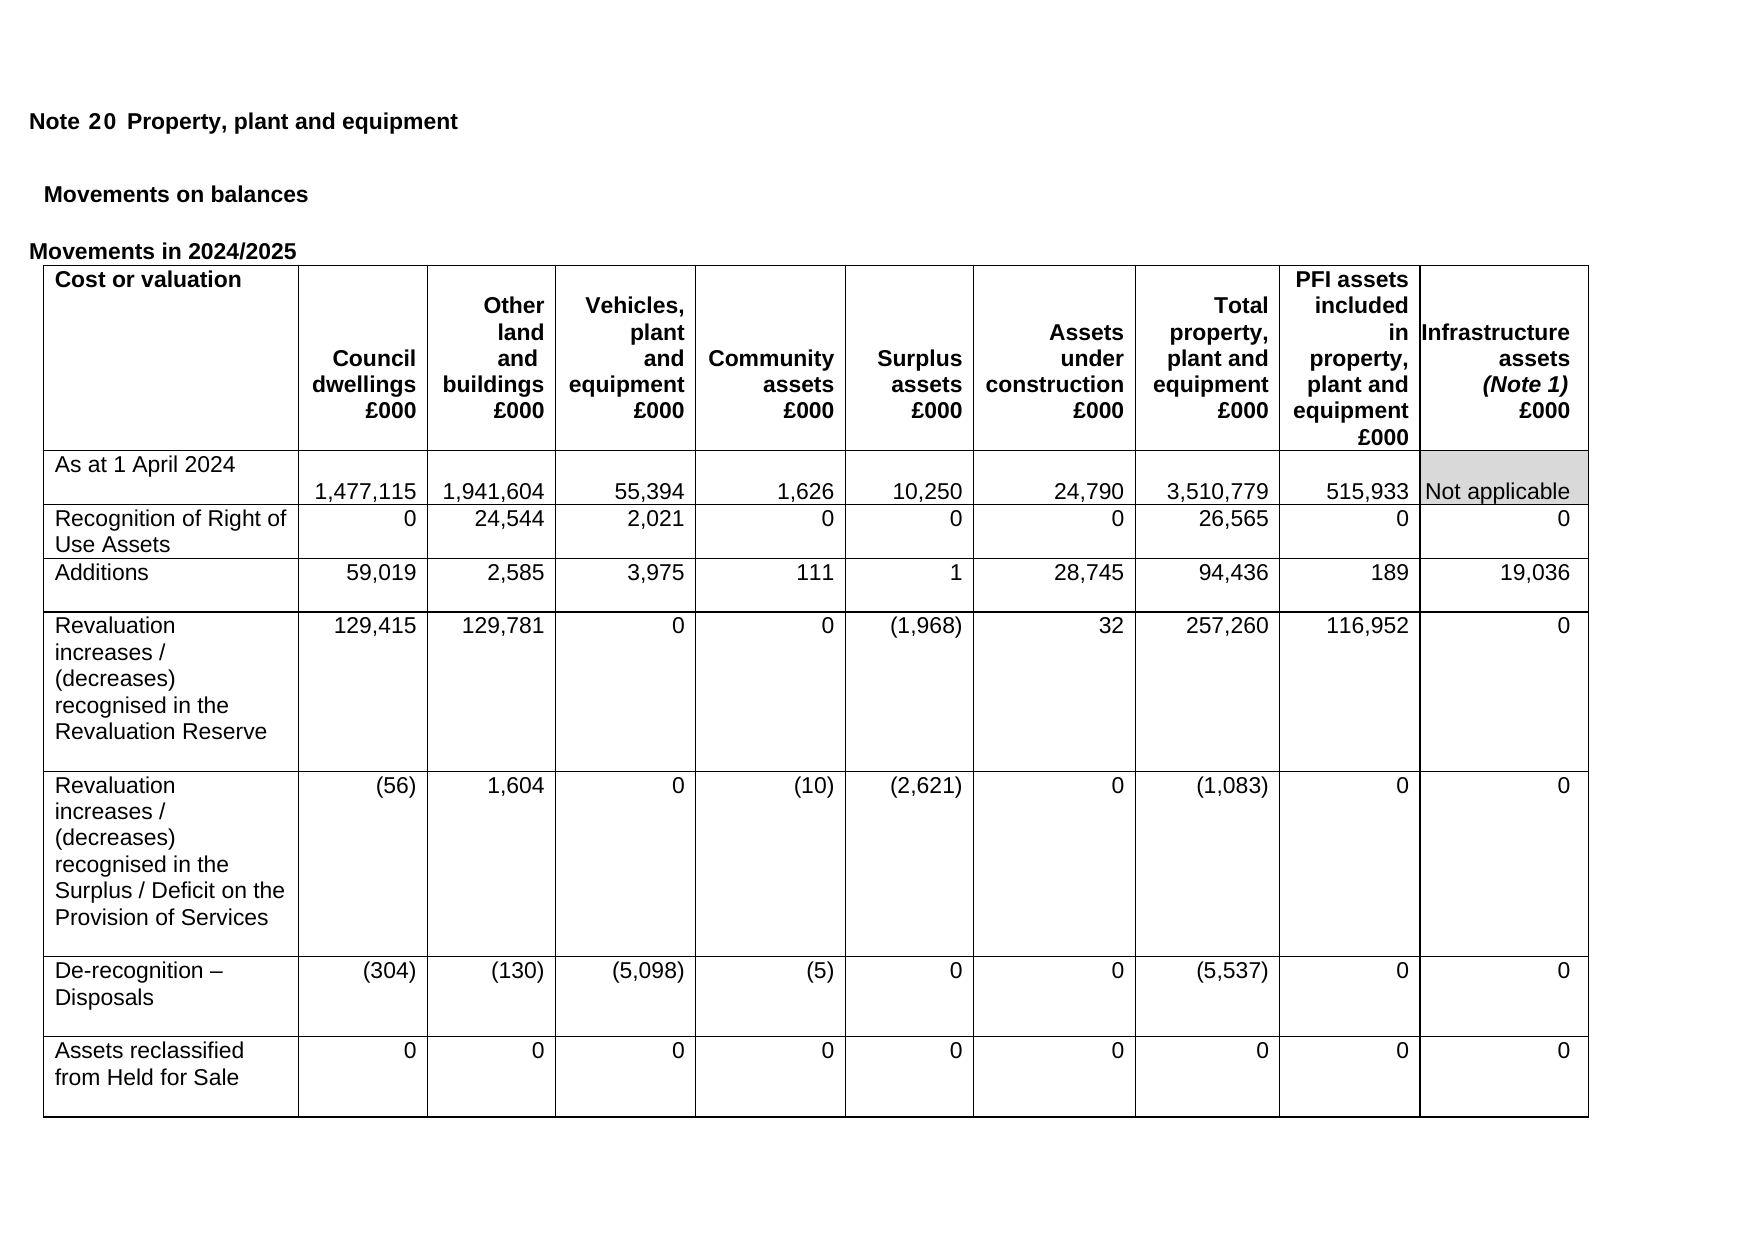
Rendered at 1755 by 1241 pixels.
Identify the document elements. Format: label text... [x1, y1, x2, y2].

table_cell (2,621) [846, 772, 973, 956]
table_cell (130) [428, 957, 555, 1036]
table_cell 0 [1280, 505, 1419, 558]
table_cell De-recognition – Disposals [44, 957, 298, 1036]
table_cell As at 1 April 2024 [44, 451, 298, 504]
table_cell 28,745 [974, 559, 1135, 611]
table_cell 1,941,604 [428, 451, 555, 504]
table_cell (5,537) [1136, 957, 1279, 1036]
table_cell 0 [1421, 505, 1588, 558]
table_cell (1,968) [846, 613, 973, 771]
table_cell 1,604 [428, 772, 555, 956]
table_cell (10) [696, 772, 845, 956]
table_cell 0 [696, 1037, 845, 1116]
table_cell 189 [1280, 559, 1419, 611]
table_cell 0 [846, 1037, 973, 1116]
table_cell 3,975 [556, 559, 695, 611]
table_cell 32 [974, 613, 1135, 771]
table_cell (5,098) [556, 957, 695, 1036]
table_cell Revaluation increases / (decreases) recognised in the Surplus / Deficit on the Provision of Services [44, 772, 298, 956]
subtitle Movements in 2024/2025 [29, 238, 1589, 265]
table_cell 0 [696, 505, 845, 558]
table_cell Recognition of Right of Use Assets [44, 505, 298, 558]
table_cell 0 [1136, 1037, 1279, 1116]
table_cell 0 [1421, 957, 1588, 1036]
table_header Assets under construction £000 [974, 266, 1135, 450]
table_header Other land and buildings £000 [428, 266, 555, 450]
table_cell 129,415 [299, 613, 427, 771]
table_header Council dwellings £000 [299, 266, 427, 450]
table_cell 24,790 [974, 451, 1135, 504]
table_cell 257,260 [1136, 613, 1279, 771]
subtitle Movements on balances [29, 181, 1589, 234]
table_cell Not applicable [1421, 451, 1588, 504]
table_cell 0 [974, 772, 1135, 956]
table_header Vehicles, plant and equipment £000 [556, 266, 695, 450]
table_cell Additions [44, 559, 298, 611]
table_cell 59,019 [299, 559, 427, 611]
table_cell (5) [696, 957, 845, 1036]
table_cell 1,477,115 [299, 451, 427, 504]
table_cell 55,394 [556, 451, 695, 504]
table_cell 0 [299, 505, 427, 558]
table_cell 0 [1421, 613, 1588, 771]
table_cell 129,781 [428, 613, 555, 771]
table_cell 0 [556, 613, 695, 771]
table_header Surplus assets £000 [846, 266, 973, 450]
table_cell 2,021 [556, 505, 695, 558]
table_header Cost or valuation [44, 266, 298, 450]
table_cell 94,436 [1136, 559, 1279, 611]
table_cell 26,565 [1136, 505, 1279, 558]
table_header Community assets £000 [696, 266, 845, 450]
table_cell 0 [846, 505, 973, 558]
table_cell 10,250 [846, 451, 973, 504]
table_cell 0 [1280, 772, 1419, 956]
table_cell 116,952 [1280, 613, 1419, 771]
table_cell 0 [428, 1037, 555, 1116]
table_cell 0 [1421, 1037, 1588, 1116]
table_cell 19,036 [1421, 559, 1588, 611]
table_cell 0 [1421, 772, 1588, 956]
table_cell 0 [1280, 957, 1419, 1036]
table_cell 2,585 [428, 559, 555, 611]
table_cell (56) [299, 772, 427, 956]
table_cell 0 [556, 1037, 695, 1116]
table_header Total property, plant and equipment £000 [1136, 266, 1279, 450]
table_cell 1 [846, 559, 973, 611]
table_cell (304) [299, 957, 427, 1036]
table_cell 0 [974, 1037, 1135, 1116]
table_cell 1,626 [696, 451, 845, 504]
table_cell (1,083) [1136, 772, 1279, 956]
subtitle Note 20 Property, plant and equipment [29, 108, 1589, 134]
table_cell 111 [696, 559, 845, 611]
table_header PFI assets included in property, plant and equipment £000 [1280, 266, 1419, 450]
table_cell 3,510,779 [1136, 451, 1279, 504]
table_cell 0 [299, 1037, 427, 1116]
table_cell 0 [974, 505, 1135, 558]
table_cell 515,933 [1280, 451, 1419, 504]
table_cell 0 [1280, 1037, 1419, 1116]
table_header Infrastructure assets (Note 1) £000 [1421, 266, 1588, 450]
table_cell 0 [974, 957, 1135, 1036]
table_cell 24,544 [428, 505, 555, 558]
table_cell 0 [556, 772, 695, 956]
table_cell 0 [846, 957, 973, 1036]
table_cell 0 [696, 613, 845, 771]
table_cell Assets reclassified from Held for Sale [44, 1037, 298, 1116]
table_cell Revaluation increases / (decreases) recognised in the Revaluation Reserve [44, 613, 298, 771]
